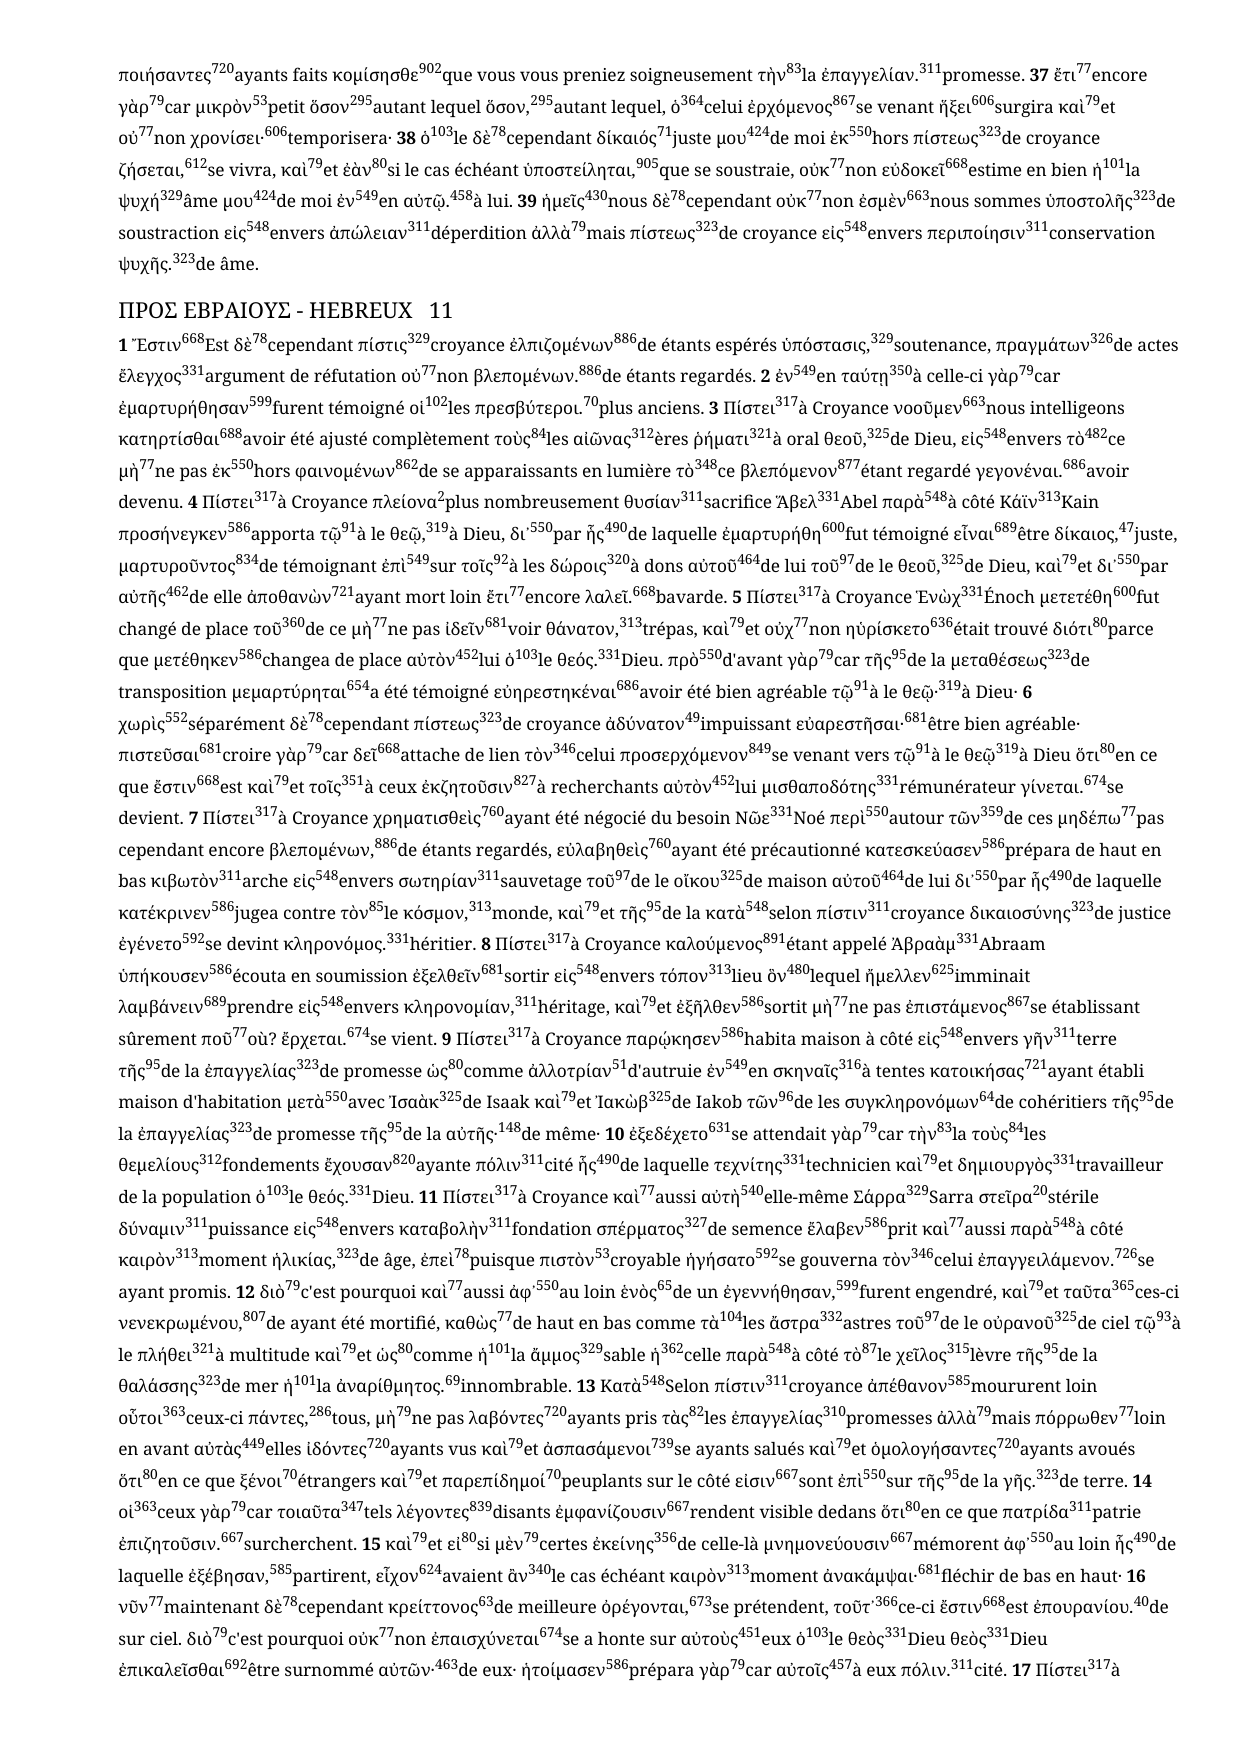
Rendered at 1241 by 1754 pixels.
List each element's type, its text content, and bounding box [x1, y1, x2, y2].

text 1 Ἔστιν668Est δὲ78cependant πίστις329croyance ἐλπιζομένων886de étants espérés ὑπόστασις,329soutenance, πραγμάτων326de actes ἔλεγχος331argument de réfutation οὐ77non βλεπομένων.886de étants regardés. 2 ἐν549en ταύτῃ350à celle-ci γὰρ79car ἐμαρτυρήθησαν599furent témoigné οἱ102les πρεσβύτεροι.70plus anciens. 3 Πίστει317à Croyance νοοῦμεν663nous intelligeons κατηρτίσθαι688avoir été ajusté complètement τοὺς84les αἰῶνας312ères ῥήματι321à oral θεοῦ,325de Dieu, εἰς548envers τὸ482ce μὴ77ne pas ἐκ550hors φαινομένων862de se apparaissants en lumière τὸ348ce βλεπόμενον877étant regardé γεγονέναι.686avoir devenu. 4 Πίστει317à Croyance πλείονα2plus nombreusement θυσίαν311sacrifice Ἅβελ331Abel παρὰ548à côté Κάϊν313Kain προσήνεγκεν586apporta τῷ91à le θεῷ,319à Dieu, δι᾽550par ἧς490de laquelle ἐμαρτυρήθη600fut témoigné εἶναι689être δίκαιος,47juste, μαρτυροῦντος834de témoignant ἐπὶ549sur τοῖς92à les δώροις320à dons αὐτοῦ464de lui τοῦ97de le θεοῦ,325de Dieu, καὶ79et δι᾽550par αὐτῆς462de elle ἀποθανὼν721ayant mort loin ἔτι77encore λαλεῖ.668bavarde. 5 Πίστει317à Croyance Ἑνὼχ331Énoch μετετέθη600fut changé de place τοῦ360de ce μὴ77ne pas ἰδεῖν681voir θάνατον,313trépas, καὶ79et οὐχ77non ηὑρίσκετο636était trouvé διότι80parce que μετέθηκεν586changea de place αὐτὸν452lui ὁ103le θεός.331Dieu. πρὸ550d'avant γὰρ79car τῆς95de la μεταθέσεως323de transposition μεμαρτύρηται654a été témoigné εὐηρεστηκέναι686avoir été bien agréable τῷ91à le θεῷ·319à Dieu· 6 χωρὶς552séparément δὲ78cependant πίστεως323de croyance ἀδύνατον49impuissant εὐαρεστῆσαι·681être bien agréable· πιστεῦσαι681croire γὰρ79car δεῖ668attache de lien τὸν346celui προσερχόμενον849se venant vers τῷ91à le θεῷ319à Dieu ὅτι80en ce que ἔστιν668est καὶ79et τοῖς351à ceux ἐκζητοῦσιν827à recherchants αὐτὸν452lui μισθαποδότης331rémunérateur γίνεται.674se devient. 7 Πίστει317à Croyance χρηματισθεὶς760ayant été négocié du besoin Νῶε331Noé περὶ550autour τῶν359de ces μηδέπω77pas cependant encore βλεπομένων,886de étants regardés, εὐλαβηθεὶς760ayant été précautionné κατεσκεύασεν586prépara de haut en bas κιβωτὸν311arche εἰς548envers σωτηρίαν311sauvetage τοῦ97de le οἴκου325de maison αὐτοῦ464de lui δι᾽550par ἧς490de laquelle κατέκρινεν586jugea contre τὸν85le κόσμον,313monde, καὶ79et τῆς95de la κατὰ548selon πίστιν311croyance δικαιοσύνης323de justice ἐγένετο592se devint κληρονόμος.331héritier. 8 Πίστει317à Croyance καλούμενος891étant appelé Ἀβραὰμ331Abraam ὑπήκουσεν586écouta en soumission ἐξελθεῖν681sortir εἰς548envers τόπον313lieu ὃν480lequel ἤμελλεν625imminait λαμβάνειν689prendre εἰς548envers κληρονομίαν,311héritage, καὶ79et ἐξῆλθεν586sortit μὴ77ne pas ἐπιστάμενος867se établissant sûrement ποῦ77où? ἔρχεται.674se vient. 9 Πίστει317à Croyance παρῴκησεν586habita maison à côté εἰς548envers γῆν311terre τῆς95de la ἐπαγγελίας323de promesse ὡς80comme ἀλλοτρίαν51d'autruie ἐν549en σκηναῖς316à tentes κατοικήσας721ayant établi maison d'habitation μετὰ550avec Ἰσαὰκ325de Isaak καὶ79et Ἰακὼβ325de Iakob τῶν96de les συγκληρονόμων64de cohéritiers τῆς95de la ἐπαγγελίας323de promesse τῆς95de la αὐτῆς·148de même· 10 ἐξεδέχετο631se attendait γὰρ79car τὴν83la τοὺς84les θεμελίους312fondements ἔχουσαν820ayante πόλιν311cité ἧς490de laquelle τεχνίτης331technicien καὶ79et δημιουργὸς331travailleur de la population ὁ103le θεός.331Dieu. 11 Πίστει317à Croyance καὶ77aussi αὐτὴ540elle-même Σάρρα329Sarra στεῖρα20stérile δύναμιν311puissance εἰς548envers καταβολὴν311fondation σπέρματος327de semence ἔλαβεν586prit καὶ77aussi παρὰ548à côté καιρὸν313moment ἡλικίας,323de âge, ἐπεὶ78puisque πιστὸν53croyable ἡγήσατο592se gouverna τὸν346celui ἐπαγγειλάμενον.726se ayant promis. 12 διὸ79c'est pourquoi καὶ77aussi ἀφ᾽550au loin ἑνὸς65de un ἐγεννήθησαν,599furent engendré, καὶ79et ταῦτα365ces-ci νενεκρωμένου,807de ayant été mortifié, καθὼς77de haut en bas comme τὰ104les ἄστρα332astres τοῦ97de le οὐρανοῦ325de ciel τῷ93à le πλήθει321à multitude καὶ79et ὡς80comme ἡ101la ἄμμος329sable ἡ362celle παρὰ548à côté τὸ87le χεῖλος315lèvre τῆς95de la θαλάσσης323de mer ἡ101la ἀναρίθμητος.69innombrable. 13 Κατὰ548Selon πίστιν311croyance ἀπέθανον585moururent loin οὗτοι363ceux-ci πάντες,286tous, μὴ79ne pas λαβόντες720ayants pris τὰς82les ἐπαγγελίας310promesses ἀλλὰ79mais πόρρωθεν77loin en avant αὐτὰς449elles ἰδόντες720ayants vus καὶ79et ἀσπασάμενοι739se ayants salués καὶ79et ὁμολογήσαντες720ayants avoués ὅτι80en ce que ξένοι70étrangers καὶ79et παρεπίδημοί70peuplants sur le côté εἰσιν667sont ἐπὶ550sur τῆς95de la γῆς.323de terre. 14 οἱ363ceux γὰρ79car τοιαῦτα347tels λέγοντες839disants ἐμφανίζουσιν667rendent visible dedans ὅτι80en ce que πατρίδα311patrie ἐπιζητοῦσιν.667surcherchent. 15 καὶ79et εἰ80si μὲν79certes ἐκείνης356de celle-là μνημονεύουσιν667mémorent ἀφ᾽550au loin ἧς490de laquelle ἐξέβησαν,585partirent, εἶχον624avaient ἂν340le cas échéant καιρὸν313moment ἀνακάμψαι·681fléchir de bas en haut· 16 νῦν77maintenant δὲ78cependant κρείττονος63de meilleure ὀρέγονται,673se prétendent, τοῦτ᾽366ce-ci ἔστιν668est ἐπουρανίου.40de sur ciel. διὸ79c'est pourquoi οὐκ77non ἐπαισχύνεται674se a honte sur αὐτοὺς451eux ὁ103le θεὸς331Dieu θεὸς331Dieu ἐπικαλεῖσθαι692être surnommé αὐτῶν·463de eux· ἡτοίμασεν586prépara γὰρ79car αὐτοῖς457à eux πόλιν.311cité. 17 Πίστει317à Croyance προσενήνοχεν642a apporté Ἀβραὰμ331Abraam τὸν85le Ἰσαὰκ313Isaak πειραζόμενος891étant mis en tentation καὶ79et τὸν245le μονογενῆ53monogène προσέφερεν,625apportait, ὁ364celui τὰς82les ἐπαγγελίας310promesses ἀναδεξάμενος,740se ayant accepté de bas en haut, 18 πρὸς548vers ὃν480lequel ἐλαλήθη600fut bavardé ὅτι80en ce que ἐν549en Ἰσαὰκ319à Isaak κληθήσεταί619sera appelé σοι439à toi σπέρμα,333semence, 19 λογισάμενος740se ayant calculé ὅτι80en ce que καὶ77aussi ἐκ550hors νεκρῶν64de morts ἐγείρειν689éveiller δυνατὸς47puissant ὁ103le θεός,331Dieu, ὅθεν77d'où αὐτὸν452lui καὶ77aussi ἐν549en παραβολῇ317à parabole ἐκομίσατο.592se prit soigneusement. 20 Πίστει317à Croyance καὶ77aussi περὶ550autour μελλόντων835de imminants εὐλόγησεν586élogia Ἰσαὰκ331Isaak τὸν85le Ἰακὼβ313Iakob καὶ79et τὸν85le Ἠσαῦ.313Esaü. 21 Πίστει317à Croyance Ἰακὼβ331Iakob ἀποθνῄσκων840mourant loin ἕκαστον373chacun τῶν96de les υἱῶν324de fils Ἰωσὴφ325de Ioseph εὐλόγησεν586élogia καὶ79et προσεκύνησεν586prosterna vers ἐπὶ548sur τὸ87le ἄκρον315extrémité τῆς95de la ῥάβδου323de bâton αὐτοῦ.464de lui. 22 Πίστει317à Croyance Ἰωσὴφ331Ioseph τελευτῶν840parvenant à l'achèvement περὶ550autour τῆς95de la ἐξόδου323de exode τῶν96de les υἱῶν324de fils Ἰσραὴλ325de Israël ἐμνημόνευσεν586mémora καὶ79et περὶ550autour τῶν98de les ὀστέων326de os αὐτοῦ464de lui ἐνετείλατο.592se commanda. 23 Πίστει317à Croyance Μωϋσῆς331Môusês γεννηθεὶς760ayant été engendré ἐκρύβη600fut caché τρίμηνον55trois mois ὑπὸ550sous τῶν96de les πατέρων324de pères αὐτοῦ,464de lui, διότι80parce que εἶδον585virent ἀστεῖον34cosmopolite τὸ87le παιδίον315petit servant καὶ79et οὐκ77non ἐφοβήθησαν599furent effrayé τὸ87le διάταγμα315édit τοῦ97de le βασιλέως.325de roi. 24 Πίστει317à Croyance Μωϋσῆς331Môusês μέγας47grand γενόμενος740se ayant devenu ἠρνήσατο592se nia λέγεσθαι692être dit υἱὸς331fils θυγατρὸς323de fille Φαραώ,325de Pharaon, 25 μᾶλλον77davantage ἑλόμενος740se ayant fait hérésie συγκακουχεῖσθαι690se avoir mal avec τῷ91à le λαῷ319à peuple τοῦ97de le θεοῦ325de Dieu ἢ79ou πρόσκαιρον51vers un moment ἔχειν689avoir ἁμαρτίας323de faute ἀπόλαυσιν,311jouissance, 26 μείζονα4plus grand πλοῦτον313richesse ἡγησάμενος740se ayant gouverné τῶν96de les Αἰγύπτου323de Égypte θησαυρῶν324de trésors τὸν85le ὀνειδισμὸν313réprobation τοῦ97de le Χριστοῦ·325de Christ· ἀπέβλεπεν625regardait au loin γὰρ79car εἰς548envers τὴν83la μισθαποδοσίαν.311rémunération. 27 Πίστει317à Croyance κατέλειπεν625laissait en contrebas Αἴγυπτον311Égypte μὴ77ne pas φοβηθεὶς760ayant été effrayé τὸν85le θυμὸν313fureur τοῦ97de le βασιλέως·325de roi· τὸν85le γὰρ79car ἀόρατον53invisible ὡς80comme ὁρῶν840voyant ἐκαρτέρησεν.586endura. 28 Πίστει317à Croyance πεποίηκεν642a fait τὸ87le πάσχα315pâque καὶ79et τὴν83la πρόσχυσιν311effusion auprès τοῦ99de le αἵματος,327de sang, ἵνα80afin que μὴ77ne pas ὁ364celui ὀλοθρεύων840périssant τὰ86les πρωτότοκα54premiers-nés θίγῃ899que frôle αὐτῶν.463de eux. 29 Πίστει317à Croyance διέβησαν585marchèrent à travers τὴν83la ἐρυθρὰν2Rouge θάλασσαν311mer ὡς80comme διὰ550par ξηρᾶς14de sèche γῆς,323de terre, ἧς490de laquelle πεῖραν311tentative λαβόντες720ayants pris οἱ102les Αἰγύπτιοι70Égyptiens κατεπόθησαν.599furent avalé. 30 Πίστει317à Croyance τὰ104les τείχη332murailles Ἰεριχὼ323de Iéricho ἔπεσαν585tombèrent κυκλωθέντα761ayants étés encerclés ἐπὶ548sur ἑπτὰ176sept ἡμέρας.310journées. 31 Πίστει317à Croyance Ῥαὰβ329Raab ἡ101la πόρνη329pornée οὐ77non συναπώλετο592se dépérit avec τοῖς351à ceux ἀπειθήσασιν712à ayants désobéis δεξαμένη738se ayante acceptée τοὺς84les κατασκόπους312espions μετ᾽550avec εἰρήνης.323de paix. 32 Καὶ79Et τί399quel ἔτι77encore λέγω;917que je dise; ἐπιλείψει606manquera sur γὰρ79car με417moi διηγούμενον849se racontant complètement ὁ103le χρόνος331temps περὶ550autour Γεδεών,325de Gédéon, Βαράκ,325de Barak, Σαμψών,325de Sampson, Ἰεφθάε,325de Iefthae, Δαυίδ325de Dauid τε79en outre καὶ79et Σαμουὴλ325de Samouel καὶ79et τῶν96de les προφητῶν,324de prophètes, 33 οἳ497lesquels διὰ550par πίστεως323de croyance κατηγωνίσαντο591se agonisèrent de haut en bas βασιλείας,310royautés, εἰργάσαντο591se mirent au travail δικαιοσύνην,311justice, ἐπέτυχον585obtinrent le dessus ἐπαγγελιῶν,322de promesses, ἔφραξαν585obstruèrent στόματα314bouches λεόντων,324de lions, 34 ἔσβεσαν585éteignirent δύναμιν311puissance πυρός,327de feu, ἔφυγον585fuirent στόματα314bouches μαχαίρης,323de machette, ἐδυναμώθησαν599furent rendu puissants ἀπὸ550au loin ἀσθενείας,323de infirmité, ἐγενήθησαν599furent devenu ἰσχυροὶ46tenaces ἐν549en πολέμῳ,319à guerre, παρεμβολὰς310installations de côté ἔκλιναν585clinèrent ἀλλοτρίων.64de d'autruis. 35 Ἔλαβον585Prirent γυναῖκες328femmes ἐξ550hors ἀναστάσεως323de redressement τοὺς84les νεκροὺς52morts αὐτῶν·461de elles· ἄλλοι389autres δὲ78cependant ἐτυμπανίσθησαν599furent tambouriné οὐ77non προσδεξάμενοι739se ayants acceptés auprès τὴν243la ἀπολύτρωσιν,311rançon intégrale, ἵνα80afin que κρείττονος14de meilleure ἀναστάσεως323de redressement τύχωσιν·898que obtiennent· 36 ἕτεροι389autres-différents δὲ78cependant ἐμπαιγμῶν324de enjouements καὶ79et μαστίγων322de fouets πεῖραν311tentative ἔλαβον,585prirent, ἔτι77encore δὲ78cependant δεσμῶν324de liens καὶ79et φυλακῆς·323de gardiennage· 37 ἐλιθάσθησαν,599furent pierré, ἐπρίσθησαν,599furent scié, ἐν549en φόνῳ319à meurtre μαχαίρης323de machette ἀπέθανον,585moururent loin, περιῆλθον585allèrent autour ἐν549en μηλωταῖς,316à peaux de moutons, ἐν549en αἰγείοις11à de chèvres δέρμασιν,320à peaux, ὑστερούμενοι,890étants manqués, θλιβόμενοι,890étants oppressés, κακουχούμενοι,890étants maltraités, 38 ὧν491de lesquels οὐκ77non ἦν625était ἄξιος47digne ὁ103le κόσμος,331monde, ἐπὶ549sur ἐρημίαις316à lieux désertiques πλανώμενοι890étants égarés καὶ79et ὄρεσιν320à montagnes καὶ79et σπηλαίοις320à cavernes καὶ79et ταῖς88à les ὀπαῖς316à cavités τῆς95de la γῆς.323de terre. 39 Καὶ79Et οὗτοι363ceux-ci πάντες286tous μαρτυρηθέντες759ayants étés témoignés διὰ550par τῆς255de la πίστεως323de croyance οὐκ77non ἐκομίσαντο591se prirent soigneusement τὴν83la ἐπαγγελίαν,311promesse, 40 τοῦ97de le θεοῦ325de Dieu περὶ550autour ἡμῶν423de nous κρεῖττόν55meilleur τι271un quelconque προβλεψαμένου,734de se ayant prévu, ἵνα80afin que μὴ77ne pas χωρὶς552séparément ἡμῶν423de nous τελειωθῶσιν.910que soient perfectionné. [118, 329, 1181, 1682]
text ΠΡΟΣ ΕΒΡΑΙΟΥΣ - HEBREUX 11 [118, 294, 1181, 324]
text 1 Σκιὰν311Ombre γὰρ79car ἔχων840ayant ὁ103le νόμος331loi τῶν98de les μελλόντων835de imminants ἀγαθῶν,66de bons, οὐκ77non αὐτὴν526elle-même τὴν83la εἰκόνα311icône τῶν98de les πραγμάτων,326de actes, κατ᾽548selon ἐνιαυτὸν313année ταῖς88à les αὐταῖς141à mêmes θυσίαις316à sacrifices ἃς477lesquelles προσφέρουσιν667apportent εἰς548envers τὸ87le διηνεκὲς55continu οὐδέποτε77pas cependant à un moment δύναται674se peut τοὺς345ceux προσερχομένους848se venants vers τελειῶσαι·681perfectionner· 2 ἐπεὶ80puisque οὐκ340non ἂν340le cas échéant ἐπαύσαντο591se pausèrent προσφερόμεναι888étantes apportées διὰ548par le fait de τὸ348ce μηδεμίαν267ne pas une ἔχειν689avoir ἔτι77encore συνείδησιν311conscience ἁμαρτιῶν322de fautes τοὺς345ceux λατρεύοντας821adorants ἅπαξ77une fois κεκαθαρισμένους;795ayants étés purifiés; 3 ἀλλ᾽79mais ἐν549en αὐταῖς455à elles ἀνάμνησις329remémoration ἁμαρτιῶν322de fautes κατ᾽548selon ἐνιαυτόν·313année· 4 ἀδύνατον49impuissant γὰρ79car αἷμα315sang ταύρων324de taureaux καὶ79et τράγων324de boucs ἀφαιρεῖν689saisir au loin ἁμαρτίας.310fautes. 5 Διὸ79C'est pourquoi εἰσερχόμενος867se venant à l'intérieur εἰς548envers τὸν85le κόσμον313monde λέγει·668dit· θυσίαν311sacrifice καὶ79et προσφορὰν311offrande οὐκ77non ἠθέλησας,584tu voulus, σῶμα315corps δὲ78cependant κατηρτίσω590tu te ajustas complètement μοι·420à moi· 6 ὁλοκαυτώματα314holocaustes καὶ79et περὶ550autour ἁμαρτίας323de faute οὐκ77non εὐδόκησας.584tu estimas en bien. 7 τότε77alors εἶπον·582je dis· ἰδοὺ306voici ἥκω,664je surgis, ἐν549en κεφαλίδι317à entête βιβλίου327de papier de bible γέγραπται654a été graphé περὶ550autour ἐμοῦ,424de moi, τοῦ360de ce ποιῆσαι681faire ὁ109le θεὸς337Dieu τὸ87le θέλημά315volonté σου.442de toi. 8 ἀνώτερον77plus en haut λέγων840disant ὅτι80en ce que θυσίας310sacrifices καὶ79et προσφορὰς310offrandes καὶ79et ὁλοκαυτώματα314holocaustes καὶ79et περὶ550autour ἁμαρτίας323de faute οὐκ77non ἠθέλησας584tu voulus οὐδὲ79non cependant εὐδόκησας,584tu estimas en bien, αἵτινες495lesquelles des quelconques κατὰ548selon νόμον313loi προσφέρονται,679sont apportés, 9 τότε77alors εἴρηκεν·642a dit· ἰδοὺ306voici ἥκω664je surgis τοῦ360de ce ποιῆσαι681faire τὸ87le θέλημά315volonté σου.442de toi. ἀναιρεῖ668saisit de bas en haut τὸ87le πρῶτον55premier ἵνα80afin que τὸ87le δεύτερον55deuxième στήσῃ,899que dresse, 10 ἐν549en ᾧ488à lequel θελήματι321à volonté ἡγιασμένοι812ayants étés sanctifiés ἐσμὲν663nous sommes διὰ550par τῆς95de la προσφορᾶς323de offrande τοῦ99de le σώματος327de corps Ἰησοῦ325de Iésous Χριστοῦ325de Christ ἐφάπαξ.77sur une fois. 11 Καὶ79Et πᾶς287tout μὲν77certes ἱερεὺς331sacrificateur ἕστηκεν642a dressé καθ᾽548selon ἡμέραν311journée λειτουργῶν840faisant liturgie καὶ79et τὰς82les αὐτὰς343mêmes πολλάκις77souvent προσφέρων840apportant θυσίας,310sacrifices, αἵτινες495lesquelles des quelconques οὐδέποτε77pas cependant à un moment δύνανται673se peuvent περιελεῖν681enlever autour ἁμαρτίας,310fautes, 12 οὗτος364celui-ci δὲ78cependant μίαν51une ὑπὲρ550au-dessus ἁμαρτιῶν322de fautes προσενέγκας721ayant apporté θυσίαν311sacrifice εἰς548envers τὸ87le διηνεκὲς55continu ἐκάθισεν586assit ἐν549en δεξιᾷ57à droite τοῦ97de le θεοῦ,325de Dieu, 13 τὸ87le λοιπὸν375restant ἐκδεχόμενος867se attendant ἕως80jusqu'à ce que τεθῶσιν910que soient posé οἱ102les ἐχθροὶ70ennemis αὐτοῦ464de lui ὑποπόδιον315sous-pied τῶν96de les ποδῶν324de pieds αὐτοῦ.464de lui. 14 μιᾷ183à une γὰρ79car προσφορᾷ317à offrande τετελείωκεν642a perfectionné εἰς548envers τὸ87le διηνεκὲς55continu τοὺς345ceux ἁγιαζομένους.874étants sanctifiés. 15 Μαρτυρεῖ668Témoigne δὲ78cependant ἡμῖν419à nous καὶ77aussi τὸ105le πνεῦμα333souffle τὸ105le ἅγιον·24saint· μετὰ548après γὰρ79car τὸ348ce εἰρηκέναι·686avoir dit· 16 αὕτη362celle-ci ἡ101la διαθήκη329disposition ἣν478laquelle διαθήσομαι608je me disposerai πρὸς548vers αὐτοὺς451eux μετὰ548après τὰς82les ἡμέρας310journées ἐκείνας,135celles-là, λέγει668dit κύριος·331Maître· διδοὺς840donnant νόμους312lois μου424de moi ἐπὶ548sur καρδίας310coeurs αὐτῶν463de eux καὶ77aussi ἐπὶ548sur τὴν83la διάνοιαν311capacité d’intelligence αὐτῶν463de eux ἐπιγράψω602j'épigrapherai αὐτούς,451eux, 17 καὶ79et τῶν94de les ἁμαρτιῶν322de fautes αὐτῶν463de eux καὶ79et τῶν94de les ἀνομιῶν322de illégalités αὐτῶν463de eux οὐ77non μὴ77ne pas μνησθήσομαι615je serai fait mémoire ἔτι.77encore. 18 ὅπου80là où δὲ78cependant ἄφεσις329abandon τούτων,355de celles-ci, οὐκέτι77non plus προσφορὰ329offrande περὶ550autour ἁμαρτίας.323de faute. 19 Ἔχοντες839Ayants οὖν,79donc, ἀδελφοί,336frères, παρρησίαν311oralité franche εἰς548envers τὴν83la εἴσοδον311entrée de chemin τῶν98de les ἁγίων66de saints ἐν549en τῷ93à le αἵματι321à sang Ἰησοῦ,325de Iésous, 20 ἣν478laquelle ἐνεκαίνισεν586innova ἡμῖν419à nous ὁδὸν311chemin πρόσφατον2nouvelle καὶ79et ζῶσαν820vivante διὰ550par τοῦ99de le καταπετάσματος,327de rideau étendu, τοῦτ᾽366ce-ci ἔστιν668est τῆς95de la σαρκὸς323de chair αὐτοῦ,464de lui, 21 καὶ79et ἱερέα313sacrificateur μέγαν4grand ἐπὶ548sur τὸν85le οἶκον313maison τοῦ97de le θεοῦ,325de Dieu, 22 προσερχώμεθα922que nous nous venions vers μετὰ550avec ἀληθινῆς14de véritable καρδίας323de coeur ἐν549en πληροφορίᾳ317à colportée plénitude πίστεως323de croyance ῥεραντισμένοι812ayants étés aspergés τὰς242les καρδίας310coeurs ἀπὸ550au loin συνειδήσεως323de conscience πονηρᾶς14de méchante καὶ79et λελουμένοι812ayants étés baignés τὸ247le σῶμα315corps ὕδατι321à eau καθαρῷ·12à pur· 23 κατέχωμεν916que nous tenions de haut en bas τὴν83la ὁμολογίαν311aveu τῆς255de la ἐλπίδος323de espérance ἀκλινῆ,51sans clinaison, πιστὸς47croyable γὰρ79car ὁ364celui ἐπαγγειλάμενος,740se ayant promis, 24 καὶ79et κατανοῶμεν916que nous intelligions complètement ἀλλήλους501les uns les autres εἰς548envers παροξυσμὸν313provocation aigu à côté ἀγάπης323de amour καὶ79et καλῶν17de beaux ἔργων,326de travaux, 25 μὴ79ne pas ἐγκαταλείποντες839délaissants en contrebas τὴν83la ἐπισυναγωγὴν311rassemblement ἑαυτῶν,510de nous-mêmes, καθὼς77de haut en bas comme ἔθος333coutume τισίν,377à des quelconques, ἀλλὰ79mais παρακαλοῦντες,839appelants à côté, καὶ77aussi τοσούτῳ354à tant μᾶλλον77davantage ὅσῳ488à autant lequel βλέπετε665vous regardez ἐγγίζουσαν820approchante τὴν83la ἡμέραν.311journée. 26 Ἑκουσίως77Volontairement γὰρ79car ἁμαρτανόντων833de fautants ἡμῶν423de nous μετὰ548après τὸ348ce λαβεῖν681prendre τὴν83la ἐπίγνωσιν311reconnaissance τῆς95de la ἀληθείας,323de vérité, οὐκέτι77non plus περὶ550autour ἁμαρτιῶν322de fautes ἀπολείπεται680est laissé au loin θυσία,329sacrifice, 27 φοβερὰ20effrayante δέ78cependant τις285une quelconque ἐκδοχὴ329attente κρίσεως323de jugement καὶ79et πυρὸς327de feu ζῆλος331zèle ἐσθίειν689manger μέλλοντος836de imminant τοὺς84les ὑπεναντίους.52sous opposés. 28 ἀθετήσας721ayant démis τις390un quelconque νόμον313loi Μωϋσέως325de Môusês χωρὶς552séparément οἰκτιρμῶν324de compassions ἐπὶ549sur δυσὶν184à deux ἢ79ou τρισὶν184à trois μάρτυσιν318à témoins ἀποθνῄσκει·668meurt loin· 29 πόσῳ402à combien grand? δοκεῖτε665vous estimez χείρονος63de pire ἀξιωθήσεται619sera jugé digne τιμωρίας323de punition ὁ364celui τὸν85le υἱὸν313fils τοῦ97de le θεοῦ325de Dieu καταπατήσας721ayant piétiné de haut en bas καὶ79et τὸ87le αἷμα315sang τῆς95de la διαθήκης323de disposition κοινὸν55commun ἡγησάμενος,740se ayant gouverné, ἐν549en ᾧ488à lequel ἡγιάσθη,600fut sanctifié, καὶ79et τὸ87le πνεῦμα315souffle τῆς95de la χάριτος323de grâce ἐνυβρίσας;721ayant brutalisé dedans; 30 οἴδαμεν637nous avons su γὰρ79car τὸν346celui εἰπόντα·707ayant dit· ἐμοὶ420à moi ἐκδίκησις,329vengeance, ἐγὼ431moi ἀνταποδώσω.602je redonnerai en échange. καὶ79et πάλιν·77de nouveau· κρινεῖ606jugera κύριος331Maître τὸν85le λαὸν313peuple αὐτοῦ.464de lui. 31 φοβερὸν49effrayant τὸ366ce ἐμπεσεῖν681tomber dans εἰς548envers χεῖρας310mains θεοῦ325de Dieu ζῶντος.834de vivant. 32 Ἀναμιμνῄσκεσθε577Soyez remémorés δὲ78cependant τὰς82les πρότερον55plus avant ἡμέρας,310journées, ἐν549en αἷς483à lesquelles φωτισθέντες759ayants étés illuminés πολλὴν267nombreuse ἄθλησιν311lutte d'athlète ὑπεμείνατε583vous résistâtes en restant sous παθημάτων,326de passions de souffrances, 33 τοῦτο348ce-ci μὲν79certes ὀνειδισμοῖς318à réprobations τε79en outre καὶ79et θλίψεσιν316à oppressions θεατριζόμενοι,890étants théâtralisés, τοῦτο348ce-ci δὲ78cependant κοινωνοὶ330communiants τῶν357de ceux οὕτως77ainsi ἀναστρεφομένων884de étants tournés de bas en haut γενηθέντες.759ayants étés devenus. 34 καὶ79et γὰρ79car τοῖς90à les δεσμίοις318à liés συνεπαθήσατε583vous compatîtes καὶ79et τὴν83la ἁρπαγὴν311rapine τῶν359de ces ὑπαρχόντων835de subsistants ὑμῶν441de vous μετὰ550avec χαρᾶς323de joie προσεδέξασθε589vous vous acceptâtes auprès γινώσκοντες839connaissants ἔχειν689avoir ἑαυτοὺς515vous-mêmes κρείσσονα2meilleure ὕπαρξιν311subsistance καὶ79et μένουσαν.820restante. 35 Μὴ77Ne pas ἀποβάλητε896que vous jetiez au loin οὖν79donc τὴν83la παρρησίαν311oralité franche ὑμῶν,441de vous, ἥτις496laquelle une quelconque ἔχει668a μεγάλην2grande μισθαποδοσίαν.311rémunération. 36 ὑπομονῆς323de résistance γὰρ79car ἔχετε665vous avez χρείαν311besoin ἵνα80afin que τὸ87le θέλημα315volonté τοῦ97de le θεοῦ325de Dieu ποιήσαντες720ayants faits κομίσησθε902que vous vous preniez soigneusement τὴν83la ἐπαγγελίαν.311promesse. 37 ἔτι77encore γὰρ79car μικρὸν53petit ὅσον295autant lequel ὅσον,295autant lequel, ὁ364celui ἐρχόμενος867se venant ἥξει606surgira καὶ79et οὐ77non χρονίσει·606temporisera· 38 ὁ103le δὲ78cependant δίκαιός71juste μου424de moi ἐκ550hors πίστεως323de croyance ζήσεται,612se vivra, καὶ79et ἐὰν80si le cas échéant ὑποστείληται,905que se soustraie, οὐκ77non εὐδοκεῖ668estime en bien ἡ101la ψυχή329âme μου424de moi ἐν549en αὐτῷ.458à lui. 39 ἡμεῖς430nous δὲ78cependant οὐκ77non ἐσμὲν663nous sommes ὑποστολῆς323de soustraction εἰς548envers ἀπώλειαν311déperdition ἀλλὰ79mais πίστεως323de croyance εἰς548envers περιποίησιν311conservation ψυχῆς.323de âme. [118, 59, 1181, 276]
